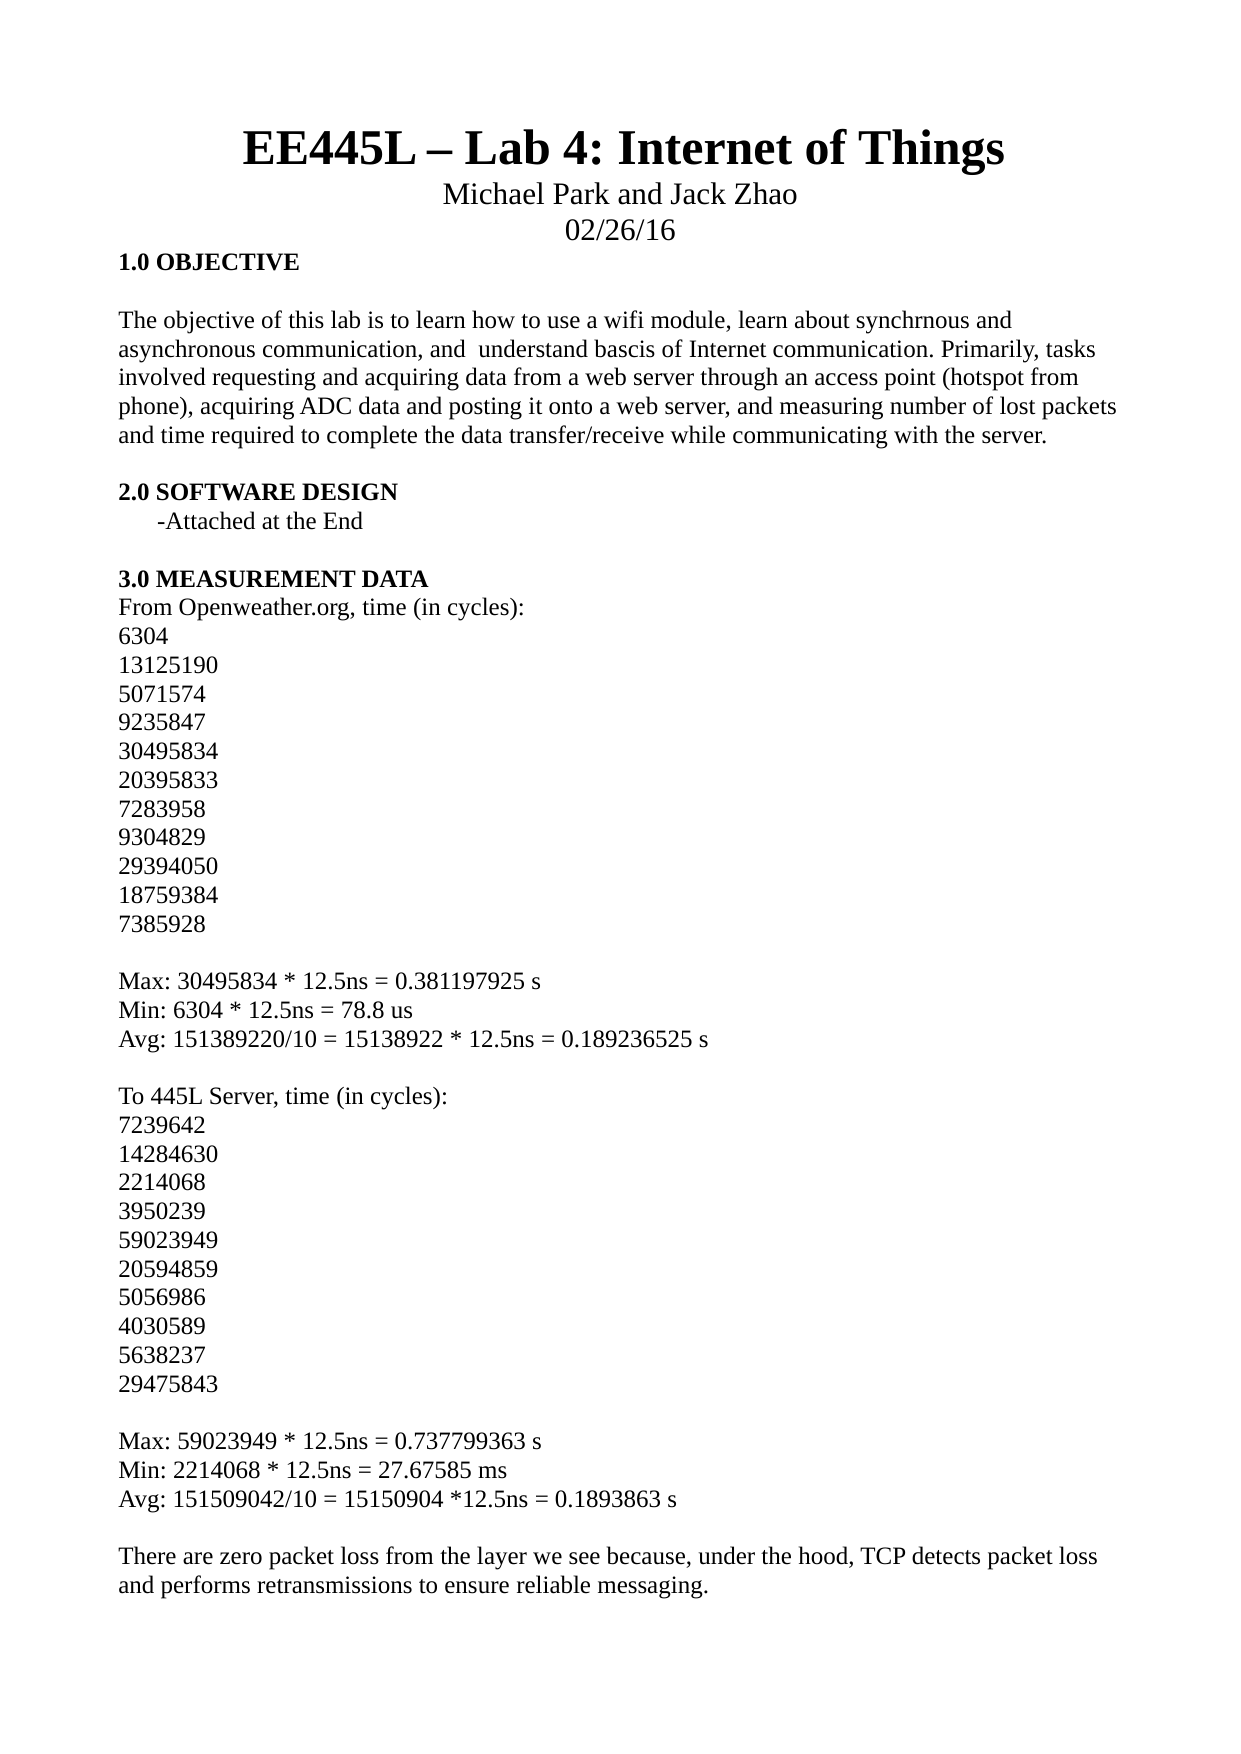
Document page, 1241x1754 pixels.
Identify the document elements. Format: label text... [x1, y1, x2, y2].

text Min: 2214068 * 12.5ns = 27.67585 ms [118, 1455, 1122, 1484]
text 30495834 [118, 736, 1122, 765]
text 02/26/16 [118, 212, 1122, 247]
text Avg: 151509042/10 = 15150904 *12.5ns = 0.1893863 s [118, 1484, 1122, 1512]
text 4030589 [118, 1311, 1122, 1340]
text 14284630 [118, 1139, 1122, 1167]
text Max: 59023949 * 12.5ns = 0.737799363 s [118, 1426, 1122, 1455]
list EE445L – Lab 4: Internet of Things [126, 118, 1122, 176]
text 18759384 [118, 880, 1122, 909]
text 5071574 [118, 679, 1122, 707]
text Min: 6304 * 12.5ns = 78.8 us [118, 995, 1122, 1024]
text 9235847 [118, 707, 1122, 736]
list 3.0 MEASUREMENT DATA [118, 564, 1122, 592]
text Michael Park and Jack Zhao [118, 176, 1122, 212]
list 1.0 OBJECTIVE [118, 247, 1122, 276]
text 7239642 [118, 1110, 1122, 1139]
list 2.0 SOFTWARE DESIGN [118, 477, 1122, 506]
text 29475843 [118, 1369, 1122, 1397]
text 5056986 [118, 1282, 1122, 1311]
text 20594859 [118, 1254, 1122, 1282]
text -Attached at the End [126, 506, 1122, 535]
text Max: 30495834 * 12.5ns = 0.381197925 s [118, 966, 1122, 995]
text 7385928 [118, 909, 1122, 937]
text Avg: 151389220/10 = 15138922 * 12.5ns = 0.189236525 s [118, 1024, 1122, 1052]
text 7283958 [118, 794, 1122, 822]
text 9304829 [118, 822, 1122, 851]
text The objective of this lab is to learn how to use a wifi module, learn about synchrnous and asynchronous communication, and understand bascis of Internet communication. Primarily, tasks involved requesting and acquiring data from a web server through an access point (hotspot from phone), acquiring ADC data and posting it onto a web server, and measuring number of lost packets and time required to complete the data transfer/receive while communicating with the server. [118, 305, 1122, 449]
text 13125190 [118, 650, 1122, 679]
text 2214068 [118, 1167, 1122, 1196]
text 59023949 [118, 1225, 1122, 1254]
text From Openweather.org, time (in cycles): [118, 592, 1122, 621]
text 29394050 [118, 851, 1122, 880]
text 20395833 [118, 765, 1122, 794]
text To 445L Server, time (in cycles): [118, 1081, 1122, 1110]
text There are zero packet loss from the layer we see because, under the hood, TCP detects packet loss and performs retransmissions to ensure reliable messaging. [118, 1541, 1122, 1599]
text 6304 [118, 621, 1122, 650]
text 3950239 [118, 1196, 1122, 1225]
text 5638237 [118, 1340, 1122, 1369]
